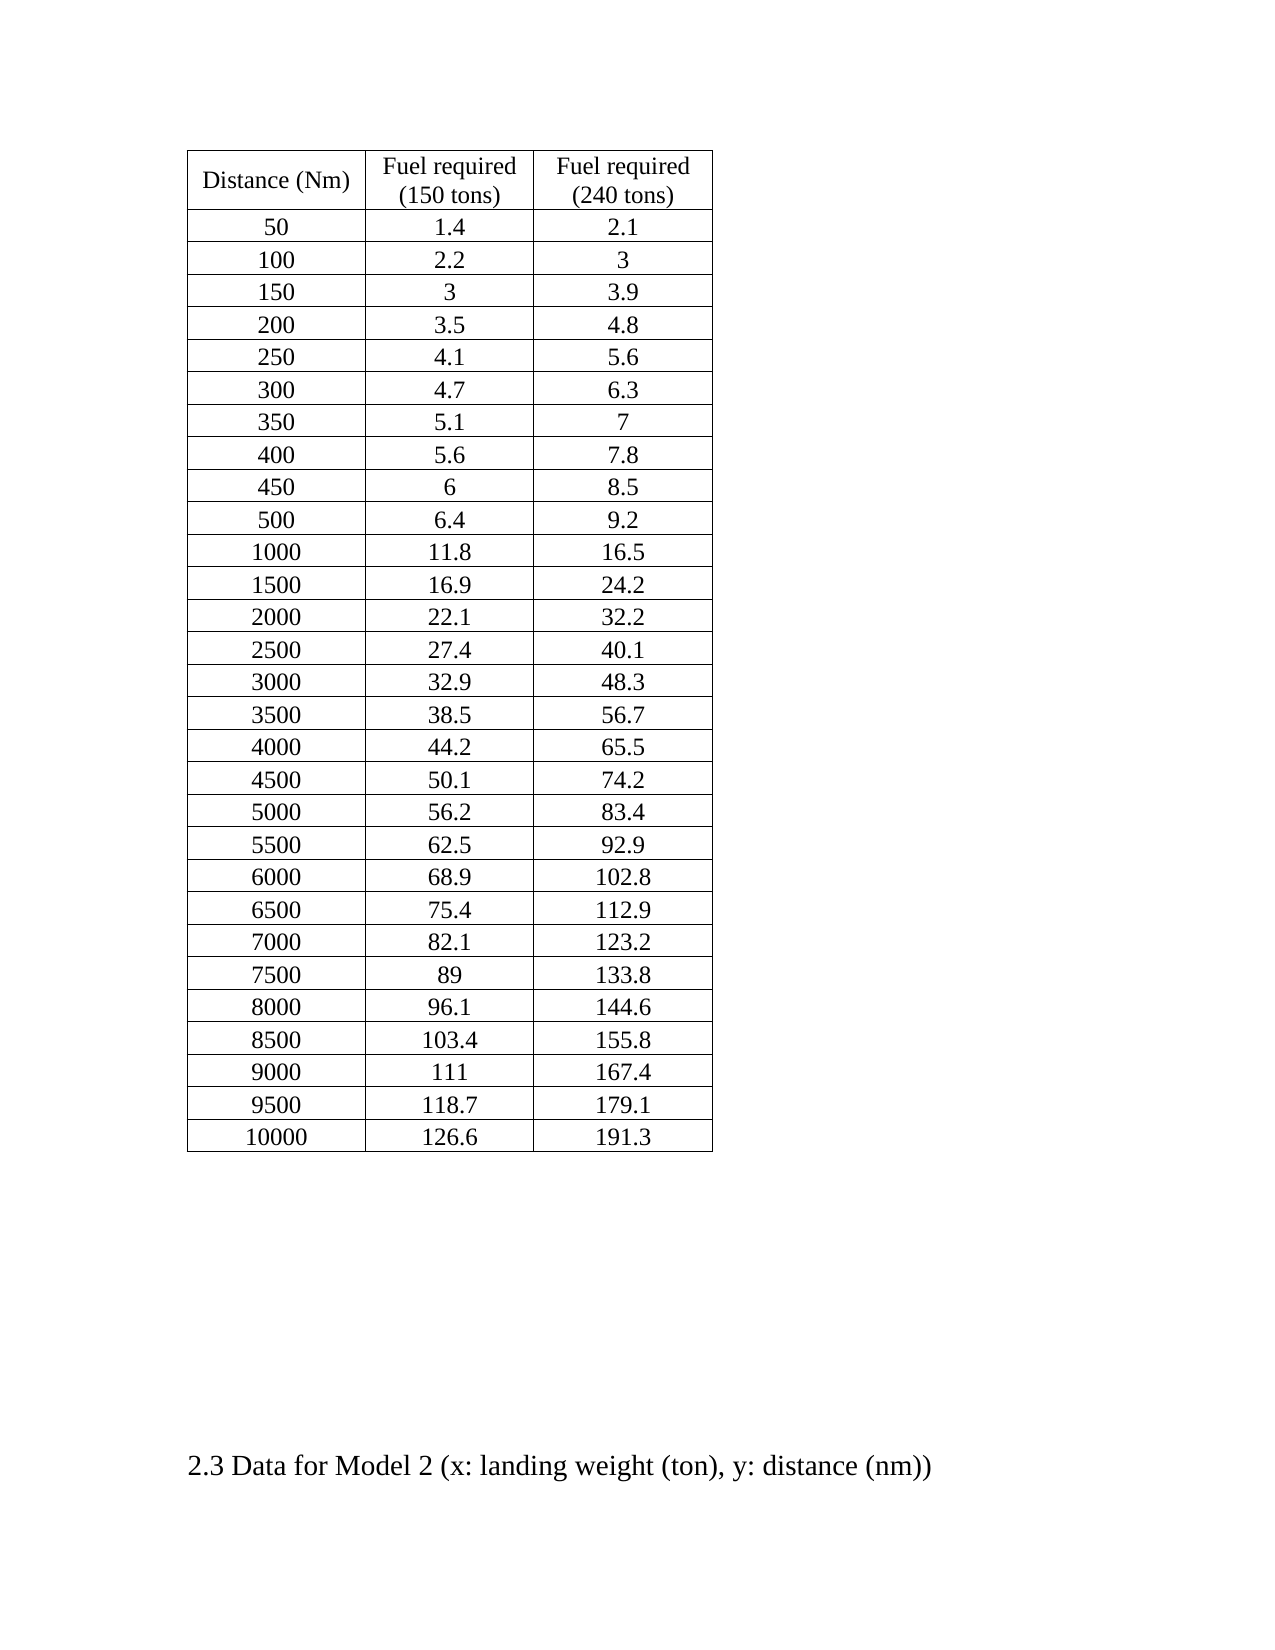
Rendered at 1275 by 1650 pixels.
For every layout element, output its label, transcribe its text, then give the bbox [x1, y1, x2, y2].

table_cell 32.2 [534, 600, 712, 631]
text 2.3 Data for Model 2 (x: landing weight (ton), y: distance (nm)) [187, 1448, 1125, 1482]
table_cell 1000 [188, 535, 365, 566]
table_cell 62.5 [366, 827, 533, 858]
table_cell 5000 [188, 795, 365, 826]
table_cell 100 [188, 242, 365, 273]
table_cell 82.1 [366, 925, 533, 956]
table_cell 7500 [188, 957, 365, 988]
table_cell 9500 [188, 1087, 365, 1118]
table_cell 16.9 [366, 567, 533, 598]
table_cell 89 [366, 957, 533, 988]
table_cell 179.1 [534, 1087, 712, 1118]
table_cell 96.1 [366, 990, 533, 1021]
table_cell 2500 [188, 632, 365, 663]
table_cell 155.8 [534, 1022, 712, 1053]
table_cell 1500 [188, 567, 365, 598]
table_cell 123.2 [534, 925, 712, 956]
table_cell 2.2 [366, 242, 533, 273]
table_cell 167.4 [534, 1055, 712, 1086]
table_cell 75.4 [366, 892, 533, 923]
table_cell 11.8 [366, 535, 533, 566]
table_cell 6.4 [366, 502, 533, 533]
table_cell 10000 [188, 1120, 365, 1151]
table_cell 2000 [188, 600, 365, 631]
table_cell 112.9 [534, 892, 712, 923]
table_cell 6 [366, 470, 533, 501]
table_cell 8000 [188, 990, 365, 1021]
table_cell 40.1 [534, 632, 712, 663]
table_cell 300 [188, 372, 365, 403]
table_cell 9000 [188, 1055, 365, 1086]
table_cell 111 [366, 1055, 533, 1086]
table_cell 16.5 [534, 535, 712, 566]
table_cell 4.7 [366, 372, 533, 403]
table_cell 7000 [188, 925, 365, 956]
table_cell 2.1 [534, 210, 712, 241]
table_cell 74.2 [534, 762, 712, 793]
table_header Distance (Nm) [188, 151, 365, 208]
table_cell 83.4 [534, 795, 712, 826]
table_cell 44.2 [366, 730, 533, 761]
table_header Fuel required (150 tons) [366, 151, 533, 208]
table_cell 68.9 [366, 860, 533, 891]
table_cell 200 [188, 307, 365, 338]
table_cell 118.7 [366, 1087, 533, 1118]
table_cell 150 [188, 275, 365, 306]
table_cell 22.1 [366, 600, 533, 631]
table_cell 450 [188, 470, 365, 501]
table_cell 5.6 [534, 340, 712, 371]
table_cell 500 [188, 502, 365, 533]
table_cell 50 [188, 210, 365, 241]
table_cell 9.2 [534, 502, 712, 533]
table_cell 3 [534, 242, 712, 273]
table_cell 4.8 [534, 307, 712, 338]
table_cell 50.1 [366, 762, 533, 793]
table_cell 38.5 [366, 697, 533, 728]
table_cell 144.6 [534, 990, 712, 1021]
table_cell 27.4 [366, 632, 533, 663]
table_cell 6000 [188, 860, 365, 891]
table_cell 3.5 [366, 307, 533, 338]
table_cell 65.5 [534, 730, 712, 761]
table_cell 126.6 [366, 1120, 533, 1151]
table_cell 6500 [188, 892, 365, 923]
table_cell 4.1 [366, 340, 533, 371]
table_cell 3000 [188, 665, 365, 696]
table_cell 4500 [188, 762, 365, 793]
table_cell 8.5 [534, 470, 712, 501]
table_cell 6.3 [534, 372, 712, 403]
table_cell 7 [534, 405, 712, 436]
table_cell 92.9 [534, 827, 712, 858]
table_cell 32.9 [366, 665, 533, 696]
table_cell 102.8 [534, 860, 712, 891]
table_cell 3.9 [534, 275, 712, 306]
table_cell 400 [188, 437, 365, 468]
table_cell 3 [366, 275, 533, 306]
table_cell 56.7 [534, 697, 712, 728]
table_cell 7.8 [534, 437, 712, 468]
table_cell 133.8 [534, 957, 712, 988]
table_cell 250 [188, 340, 365, 371]
table_cell 1.4 [366, 210, 533, 241]
table_cell 5500 [188, 827, 365, 858]
table_cell 5.1 [366, 405, 533, 436]
table_cell 350 [188, 405, 365, 436]
table_cell 56.2 [366, 795, 533, 826]
table_cell 3500 [188, 697, 365, 728]
table_cell 24.2 [534, 567, 712, 598]
table_cell 5.6 [366, 437, 533, 468]
table_cell 48.3 [534, 665, 712, 696]
table_cell 8500 [188, 1022, 365, 1053]
table_cell 103.4 [366, 1022, 533, 1053]
table_cell 4000 [188, 730, 365, 761]
table_header Fuel required (240 tons) [534, 151, 712, 208]
table_cell 191.3 [534, 1120, 712, 1151]
